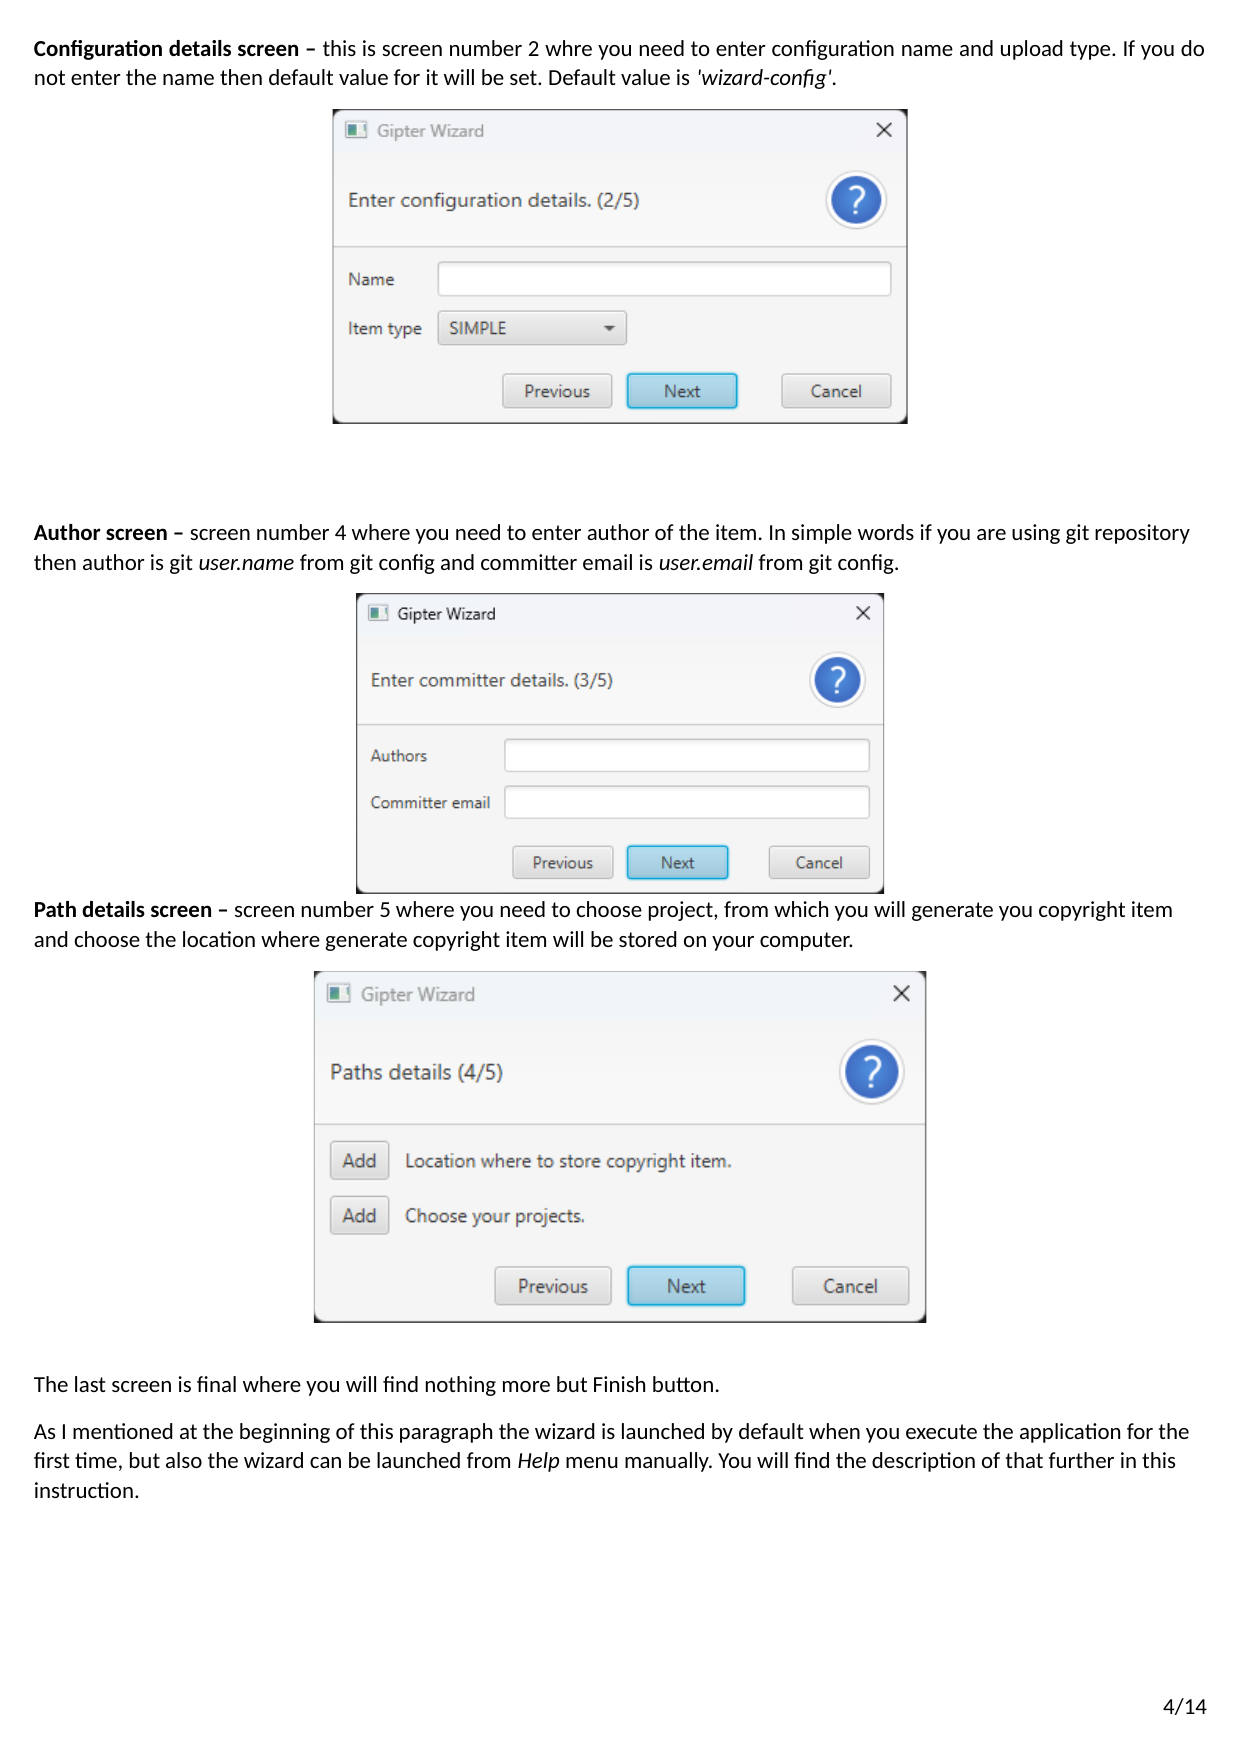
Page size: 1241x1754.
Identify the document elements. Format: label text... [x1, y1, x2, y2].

text The last screen is final where you will find nothing more but Finish button. [34, 1371, 1207, 1399]
text Configuration details screen – this is screen number 2 whre you need to enter configuration name and upload type. If you do not enter the name then default value for it will be set. Default value is 'wizard-config'. [34, 34, 1207, 91]
picture [356, 593, 885, 894]
picture [332, 109, 908, 424]
picture [313, 971, 927, 1323]
text As I mentioned at the beginning of this paragraph the wizard is launched by default when you execute the application for the first time, but also the wizard can be launched from Help menu manually. You will find the description of that further in this instruction. [34, 1417, 1207, 1504]
text Path details screen – screen number 5 where you need to choose project, from which you will generate you copyright item and choose the location where generate copyright item will be stored on your computer. [34, 894, 1207, 953]
text Author screen – screen number 4 where you need to enter author of the item. In simple words if you are using git repository then author is git user.name from git config and committer email is user.email from git config. [34, 518, 1207, 576]
